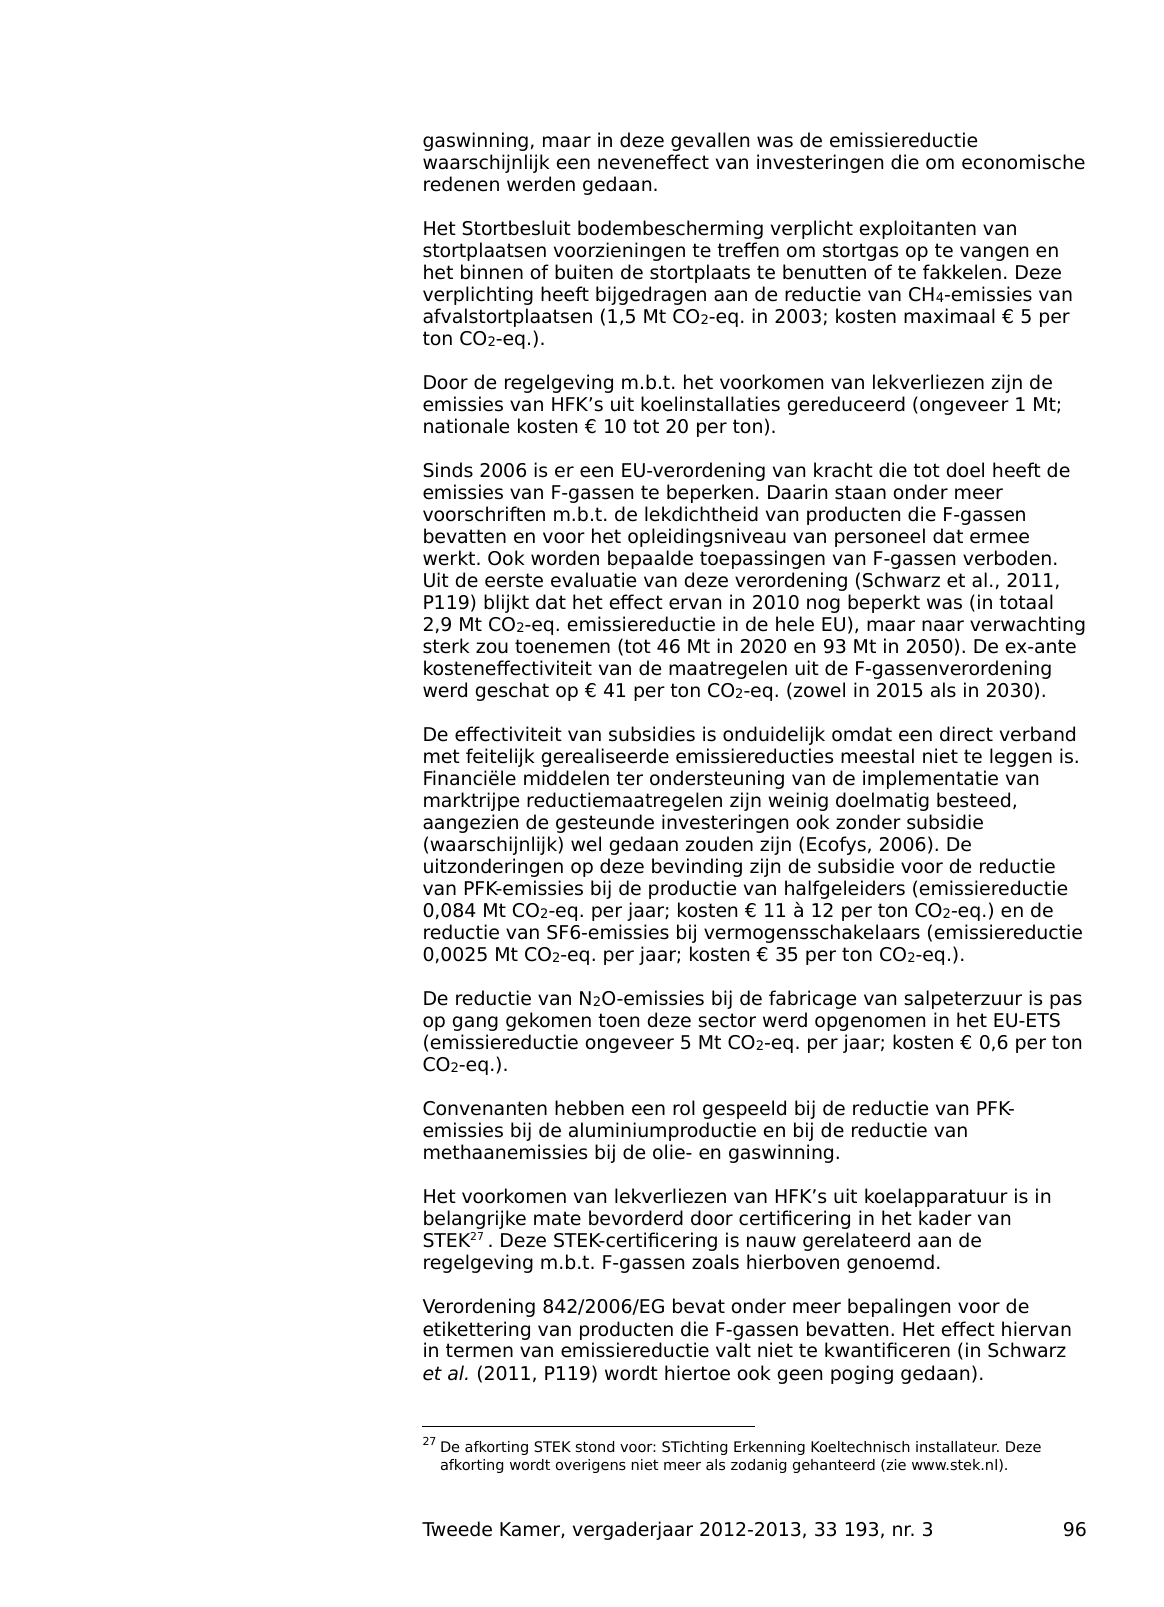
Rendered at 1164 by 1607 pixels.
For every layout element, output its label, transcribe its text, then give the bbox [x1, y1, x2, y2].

text Door de regelgeving m.b.t. het voorkomen van lekverliezen zijn de emissies van HFK’s uit koelinstallaties gereduceerd (ongeveer 1 Mt; nationale kosten € 10 tot 20 per ton). [422, 372, 1087, 438]
text De afkorting STEK stond voor: STichting Erkenning Koeltechnisch installateur. Deze afkorting wordt overigens niet meer als zodanig gehanteerd (zie www.stek.nl). [422, 1435, 1087, 1474]
text gaswinning, maar in deze gevallen was de emissiereductie waarschijnlijk een neveneffect van investeringen die om economische redenen werden gedaan. [422, 130, 1087, 196]
text Het voorkomen van lekverliezen van HFK’s uit koelapparatuur is in belangrijke mate bevorderd door certificering in het kader van STEK. Deze STEK-certificering is nauw gerelateerd aan de regelgeving m.b.t. F-gassen zoals hierboven genoemd. [422, 1186, 1087, 1274]
text De reductie van N2O-emissies bij de fabricage van salpeterzuur is pas op gang gekomen toen deze sector werd opgenomen in het EU-ETS (emissiereductie ongeveer 5 Mt CO2-eq. per jaar; kosten € 0,6 per ton CO2-eq.). [422, 988, 1087, 1076]
text Convenanten hebben een rol gespeeld bij de reductie van PFK-emissies bij de aluminiumproductie en bij de reductie van methaanemissies bij de olie- en gaswinning. [422, 1098, 1087, 1164]
text Sinds 2006 is er een EU-verordening van kracht die tot doel heeft de emissies van F-gassen te beperken. Daarin staan onder meer voorschriften m.b.t. de lekdichtheid van producten die F-gassen bevatten en voor het opleidingsniveau van personeel dat ermee werkt. Ook worden bepaalde toepassingen van F-gassen verboden. Uit de eerste evaluatie van deze verordening (Schwarz et al., 2011, P119) blijkt dat het effect ervan in 2010 nog beperkt was (in totaal 2,9 Mt CO2-eq. emissiereductie in de hele EU), maar naar verwachting sterk zou toenemen (tot 46 Mt in 2020 en 93 Mt in 2050). De ex-ante kosteneffectiviteit van de maatregelen uit de F-gassenverordening werd geschat op € 41 per ton CO2-eq. (zowel in 2015 als in 2030). [422, 460, 1087, 702]
text De effectiviteit van subsidies is onduidelijk omdat een direct verband met feitelijk gerealiseerde emissiereducties meestal niet te leggen is. Financiële middelen ter ondersteuning van de implementatie van marktrijpe reductiemaatregelen zijn weinig doelmatig besteed, aangezien de gesteunde investeringen ook zonder subsidie (waarschijnlijk) wel gedaan zouden zijn (Ecofys, 2006). De uitzonderingen op deze bevinding zijn de subsidie voor de reductie van PFK-emissies bij de productie van halfgeleiders (emissiereductie 0,084 Mt CO2-eq. per jaar; kosten € 11 à 12 per ton CO2-eq.) en de reductie van SF6-emissies bij vermogensschakelaars (emissiereductie 0,0025 Mt CO2-eq. per jaar; kosten € 35 per ton CO2-eq.). [422, 724, 1087, 966]
text Het Stortbesluit bodembescherming verplicht exploitanten van stortplaatsen voorzieningen te treffen om stortgas op te vangen en het binnen of buiten de stortplaats te benutten of te fakkelen. Deze verplichting heeft bijgedragen aan de reductie van CH4-emissies van afvalstortplaatsen (1,5 Mt CO2-eq. in 2003; kosten maximaal € 5 per ton CO2-eq.). [422, 218, 1087, 350]
text Verordening 842/2006/EG bevat onder meer bepalingen voor de etikettering van producten die F-gassen bevatten. Het effect hiervan in termen van emissiereductie valt niet te kwantificeren (in Schwarz et al. (2011, P119) wordt hiertoe ook geen poging gedaan). [422, 1296, 1087, 1384]
